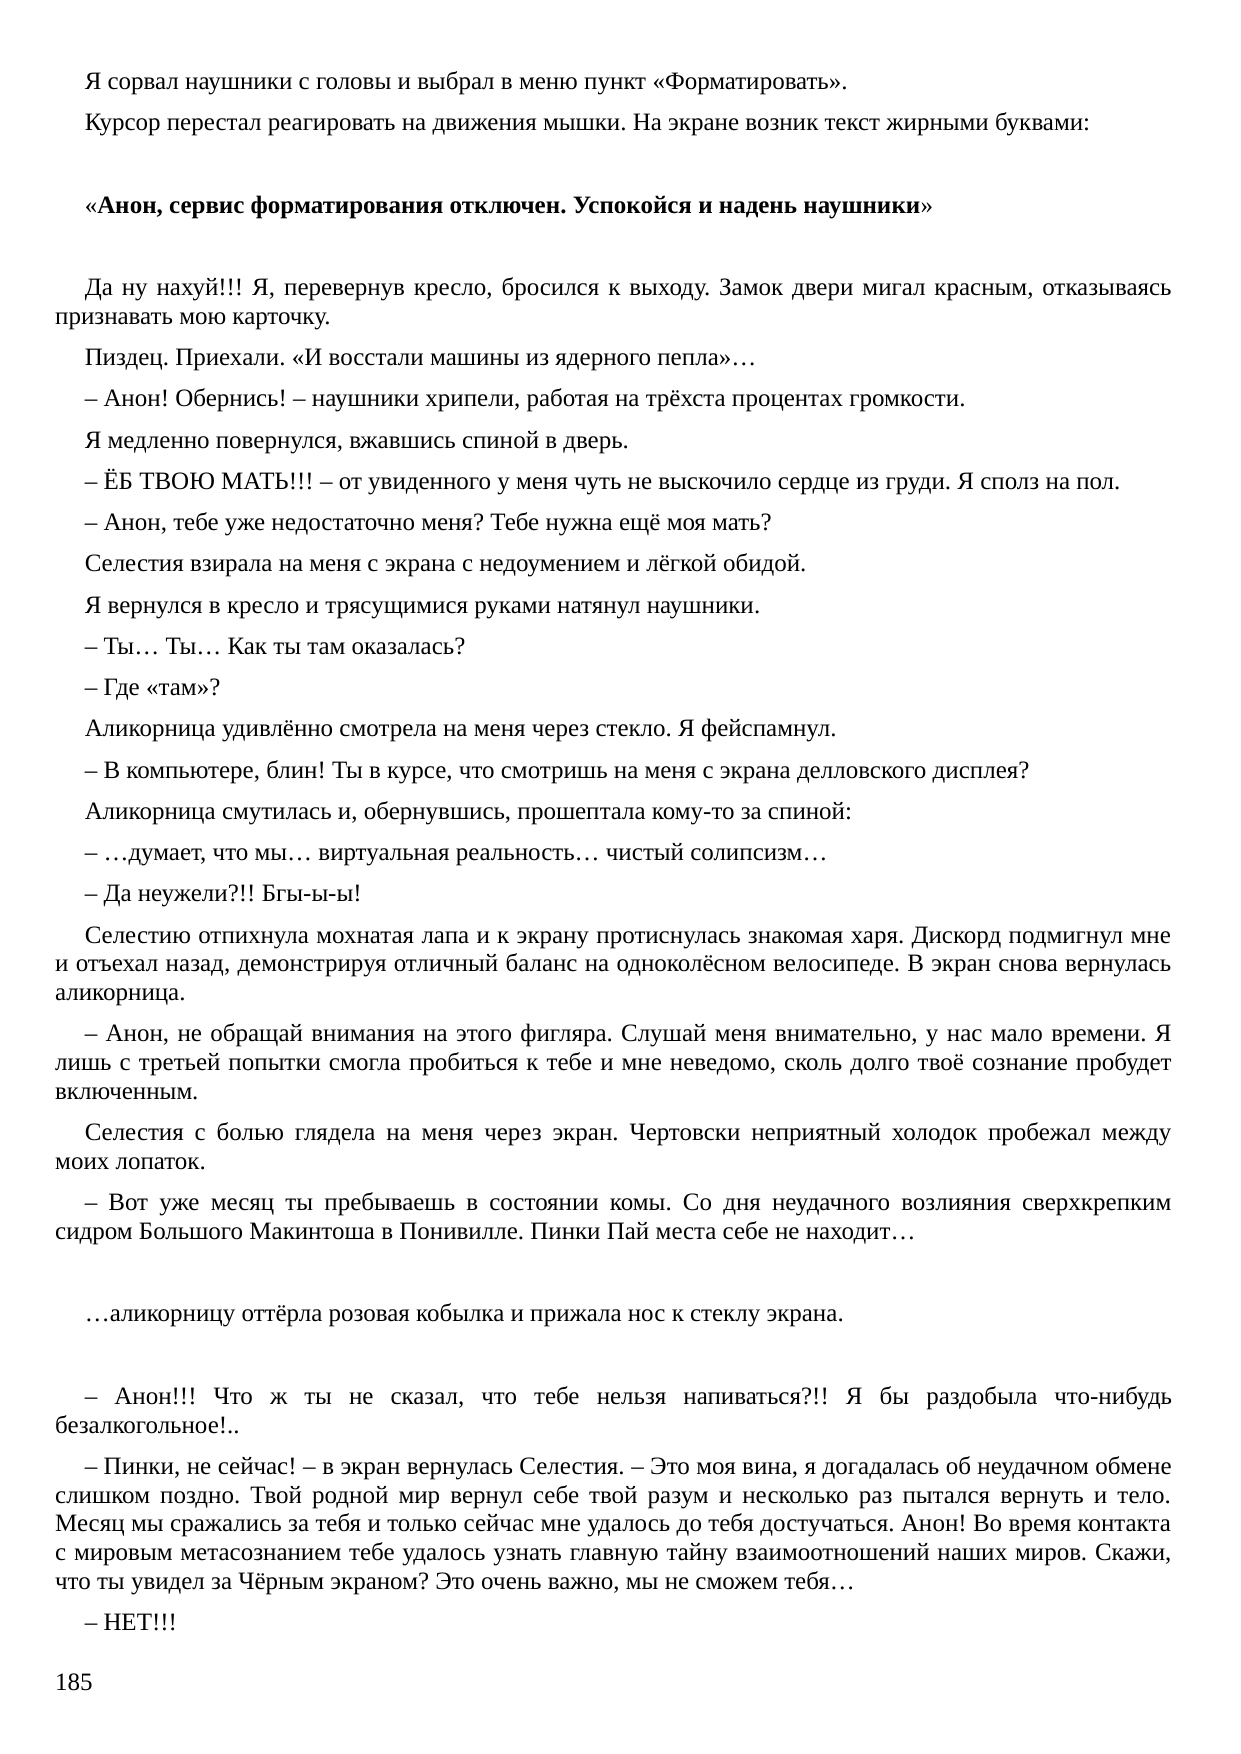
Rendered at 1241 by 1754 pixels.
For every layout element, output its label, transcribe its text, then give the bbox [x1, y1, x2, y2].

text Я сорвал наушники с головы и выбрал в меню пункт «Форматировать». [55, 66, 1173, 95]
text – НЕТ!!! [55, 1607, 1173, 1636]
text – …думает, что мы… виртуальная реальность… чистый солипсизм… [55, 837, 1173, 866]
text Аликорница удивлённо смотрела на меня через стекло. Я фейспамнул. [55, 713, 1173, 742]
text Селестию отпихнула мохнатая лапа и к экрану протиснулась знакомая харя. Дискорд подмигнул мне и отъехал назад, демонстрируя отличный баланс на одноколёсном велосипеде. В экран снова вернулась аликорница. [55, 920, 1173, 1006]
text – ЁБ ТВОЮ МАТЬ!!! – от увиденного у меня чуть не выскочило сердце из груди. Я сполз на пол. [55, 466, 1173, 495]
text – Пинки, не сейчас! – в экран вернулась Селестия. – Это моя вина, я догадалась об неудачном обмене слишком поздно. Твой родной мир вернул себе твой разум и несколько раз пытался вернуть и тело. Месяц мы сражались за тебя и только сейчас мне удалось до тебя достучаться. Анон! Во время контакта с мировым метасознанием тебе удалось узнать главную тайну взаимоотношений наших миров. Скажи, что ты увидел за Чёрным экраном? Это очень важно, мы не сможем тебя… [55, 1451, 1173, 1595]
text – Анон! Обернись! – наушники хрипели, работая на трёхста процентах громкости. [55, 383, 1173, 412]
text Селестия с болью глядела на меня через экран. Чертовски неприятный холодок пробежал между моих лопаток. [55, 1117, 1173, 1175]
text Я вернулся в кресло и трясущимися руками натянул наушники. [55, 590, 1173, 618]
text «Анон, сервис форматирования отключен. Успокойся и надень наушники» [55, 190, 1173, 218]
text Курсор перестал реагировать на движения мышки. На экране возник текст жирными буквами: [55, 107, 1173, 136]
text – В компьютере, блин! Ты в курсе, что смотришь на меня с экрана делловского дисплея? [55, 755, 1173, 783]
text – Ты… Ты… Как ты там оказалась? [55, 631, 1173, 660]
text Селестия взирала на меня с экрана с недоумением и лёгкой обидой. [55, 548, 1173, 577]
text – Анон!!! Что ж ты не сказал, что тебе нельзя напиваться?!! Я бы раздобыла что-нибудь безалкогольное!.. [55, 1381, 1173, 1438]
text – Где «там»? [55, 672, 1173, 701]
text …аликорницу оттёрла розовая кобылка и прижала нос к стеклу экрана. [55, 1298, 1173, 1327]
text Да ну нахуй!!! Я, перевернув кресло, бросился к выходу. Замок двери мигал красным, отказываясь признавать мою карточку. [55, 272, 1173, 330]
text – Анон, не обращай внимания на этого фигляра. Слушай меня внимательно, у нас мало времени. Я лишь с третьей попытки смогла пробиться к тебе и мне неведомо, сколь долго твоё сознание пробудет включенным. [55, 1018, 1173, 1105]
text Пиздец. Приехали. «И восстали машины из ядерного пепла»… [55, 342, 1173, 371]
text Я медленно повернулся, вжавшись спиной в дверь. [55, 425, 1173, 453]
text Аликорница смутилась и, обернувшись, прошептала кому-то за спиной: [55, 796, 1173, 825]
text – Вот уже месяц ты пребываешь в состоянии комы. Со дня неудачного возлияния сверхкрепким сидром Большого Макинтоша в Понивилле. Пинки Пай места себе не находит… [55, 1187, 1173, 1245]
text – Анон, тебе уже недостаточно меня? Тебе нужна ещё моя мать? [55, 507, 1173, 536]
text – Да неужели?!! Бгы-ы-ы! [55, 878, 1173, 907]
